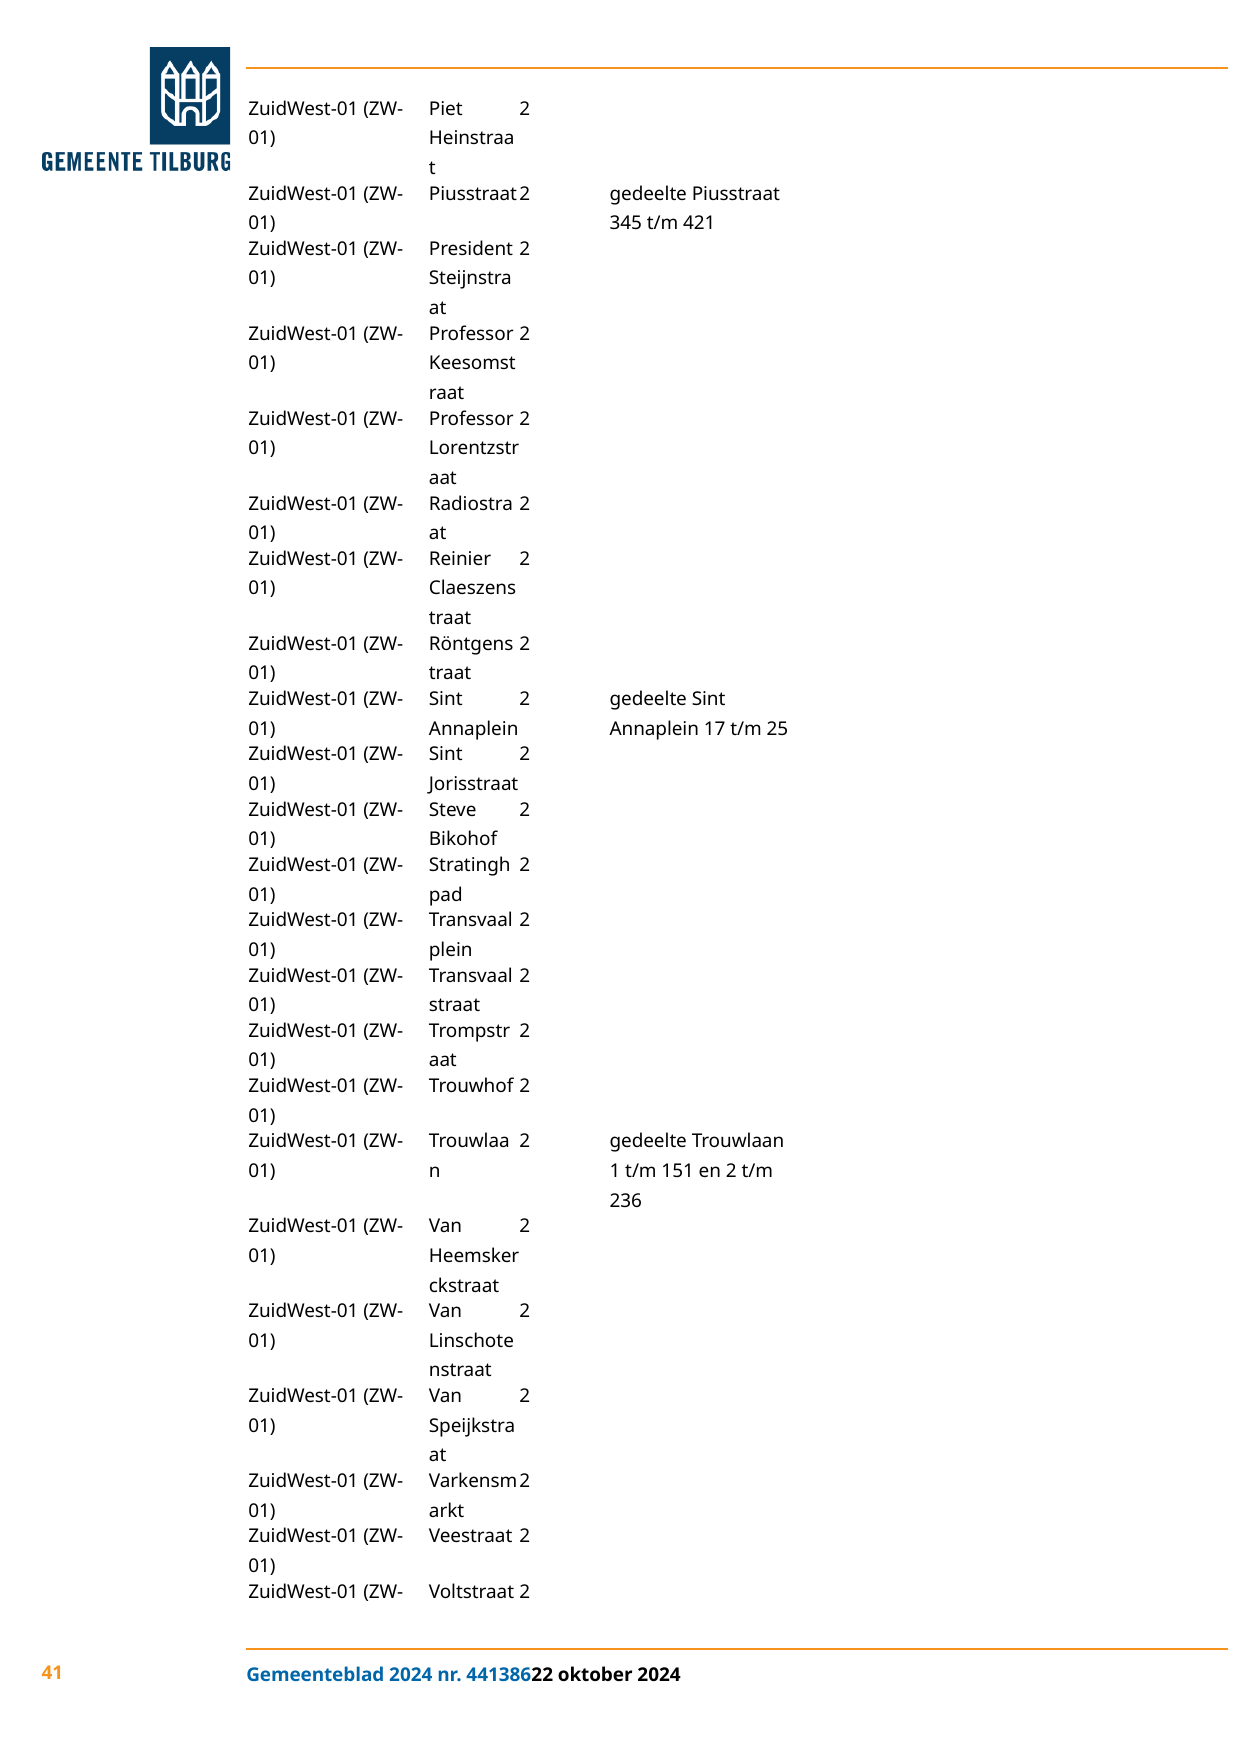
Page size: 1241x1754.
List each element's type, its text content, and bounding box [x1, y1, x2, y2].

table_cell ZuidWest-01 (ZW-01) [248, 1523, 429, 1578]
table_cell ZuidWest-01 (ZW-01) [248, 906, 429, 962]
table_cell Transvaalplein [429, 906, 519, 962]
table_cell ZuidWest-01 (ZW-01) [248, 405, 429, 490]
table_cell ZuidWest-01 (ZW-01) [248, 1017, 429, 1072]
table_cell Veestraat [429, 1523, 519, 1578]
table_cell ZuidWest-01 (ZW-01) [248, 95, 429, 180]
table_cell [609, 1017, 790, 1072]
table_cell ZuidWest-01 (ZW-01) [248, 490, 429, 545]
picture [41, 47, 231, 172]
table_cell [609, 962, 790, 1017]
table_cell gedeelte Sint Annaplein 17 t/m 25 [609, 685, 790, 741]
table_cell 2 [519, 545, 609, 630]
table_cell 2 [519, 906, 609, 962]
table_cell 2 [519, 741, 609, 796]
table_cell [609, 851, 790, 906]
table_cell 2 [519, 1383, 609, 1467]
table_cell Radiostraat [429, 490, 519, 545]
table_cell [609, 796, 790, 851]
table_cell [609, 1298, 790, 1382]
table_cell 2 [519, 1213, 609, 1297]
table_cell 2 [519, 630, 609, 685]
table_cell 2 [519, 1298, 609, 1382]
table_cell [609, 490, 790, 545]
table_cell ZuidWest-01 (ZW-01) [248, 630, 429, 685]
table_cell 2 [519, 95, 609, 180]
table_cell 2 [519, 1523, 609, 1578]
table_cell ZuidWest-01 (ZW-01) [248, 1383, 429, 1467]
table_cell [609, 320, 790, 405]
table_cell 2 [519, 685, 609, 741]
table_cell 2 [519, 320, 609, 405]
table_cell Trompstraat [429, 1017, 519, 1072]
table_cell ZuidWest-01 (ZW-01) [248, 545, 429, 630]
table_cell [609, 1073, 790, 1128]
table_cell Varkensmarkt [429, 1467, 519, 1523]
table_cell ZuidWest-01 (ZW-01) [248, 235, 429, 320]
table_cell 2 [519, 490, 609, 545]
table_cell ZuidWest-01 (ZW- [248, 1578, 429, 1604]
table_cell ZuidWest-01 (ZW-01) [248, 180, 429, 235]
table_cell 2 [519, 1073, 609, 1128]
table_cell Voltstraat [429, 1578, 519, 1604]
table_cell Piet Heinstraat [429, 95, 519, 180]
table_cell Transvaalstraat [429, 962, 519, 1017]
table_cell Van Heemskerckstraat [429, 1213, 519, 1297]
table_cell 2 [519, 796, 609, 851]
table_cell [609, 405, 790, 490]
table_cell [609, 1578, 790, 1604]
table_cell [609, 741, 790, 796]
table_cell [609, 235, 790, 320]
table_cell ZuidWest-01 (ZW-01) [248, 851, 429, 906]
table_cell [609, 1213, 790, 1297]
table_cell 2 [519, 1467, 609, 1523]
table_cell Van Linschotenstraat [429, 1298, 519, 1382]
table_cell Trouwlaan [429, 1128, 519, 1213]
table_cell Röntgenstraat [429, 630, 519, 685]
table_cell 2 [519, 1578, 609, 1604]
table_cell ZuidWest-01 (ZW-01) [248, 1467, 429, 1523]
table_cell [609, 1523, 790, 1578]
table_cell Sint Annaplein [429, 685, 519, 741]
table_cell Reinier Claeszenstraat [429, 545, 519, 630]
table_cell Stratinghpad [429, 851, 519, 906]
table_cell Piusstraat [429, 180, 519, 235]
table_cell Trouwhof [429, 1073, 519, 1128]
table_cell ZuidWest-01 (ZW-01) [248, 741, 429, 796]
table_cell ZuidWest-01 (ZW-01) [248, 1073, 429, 1128]
table_cell ZuidWest-01 (ZW-01) [248, 1298, 429, 1382]
table_cell Professor Lorentzstraat [429, 405, 519, 490]
table_cell ZuidWest-01 (ZW-01) [248, 962, 429, 1017]
table_cell 2 [519, 1017, 609, 1072]
table_cell Steve Bikohof [429, 796, 519, 851]
table_cell [609, 906, 790, 962]
table_cell Professor Keesomstraat [429, 320, 519, 405]
table_cell ZuidWest-01 (ZW-01) [248, 1128, 429, 1213]
table_cell gedeelte Piusstraat 345 t/m 421 [609, 180, 790, 235]
table_cell ZuidWest-01 (ZW-01) [248, 685, 429, 741]
table_cell 2 [519, 851, 609, 906]
table_cell 2 [519, 235, 609, 320]
table_cell [609, 1383, 790, 1467]
table_cell 2 [519, 1128, 609, 1213]
table_cell ZuidWest-01 (ZW-01) [248, 1213, 429, 1297]
table_cell [609, 630, 790, 685]
table_cell 2 [519, 180, 609, 235]
table_cell Van Speijkstraat [429, 1383, 519, 1467]
table_cell gedeelte Trouwlaan 1 t/m 151 en 2 t/m 236 [609, 1128, 790, 1213]
table_cell [609, 1467, 790, 1523]
table_cell [609, 545, 790, 630]
table_cell ZuidWest-01 (ZW-01) [248, 320, 429, 405]
table_cell 2 [519, 405, 609, 490]
table_cell President Steijnstraat [429, 235, 519, 320]
table_cell Sint Jorisstraat [429, 741, 519, 796]
table_cell ZuidWest-01 (ZW-01) [248, 796, 429, 851]
table_cell 2 [519, 962, 609, 1017]
table_cell [609, 95, 790, 180]
